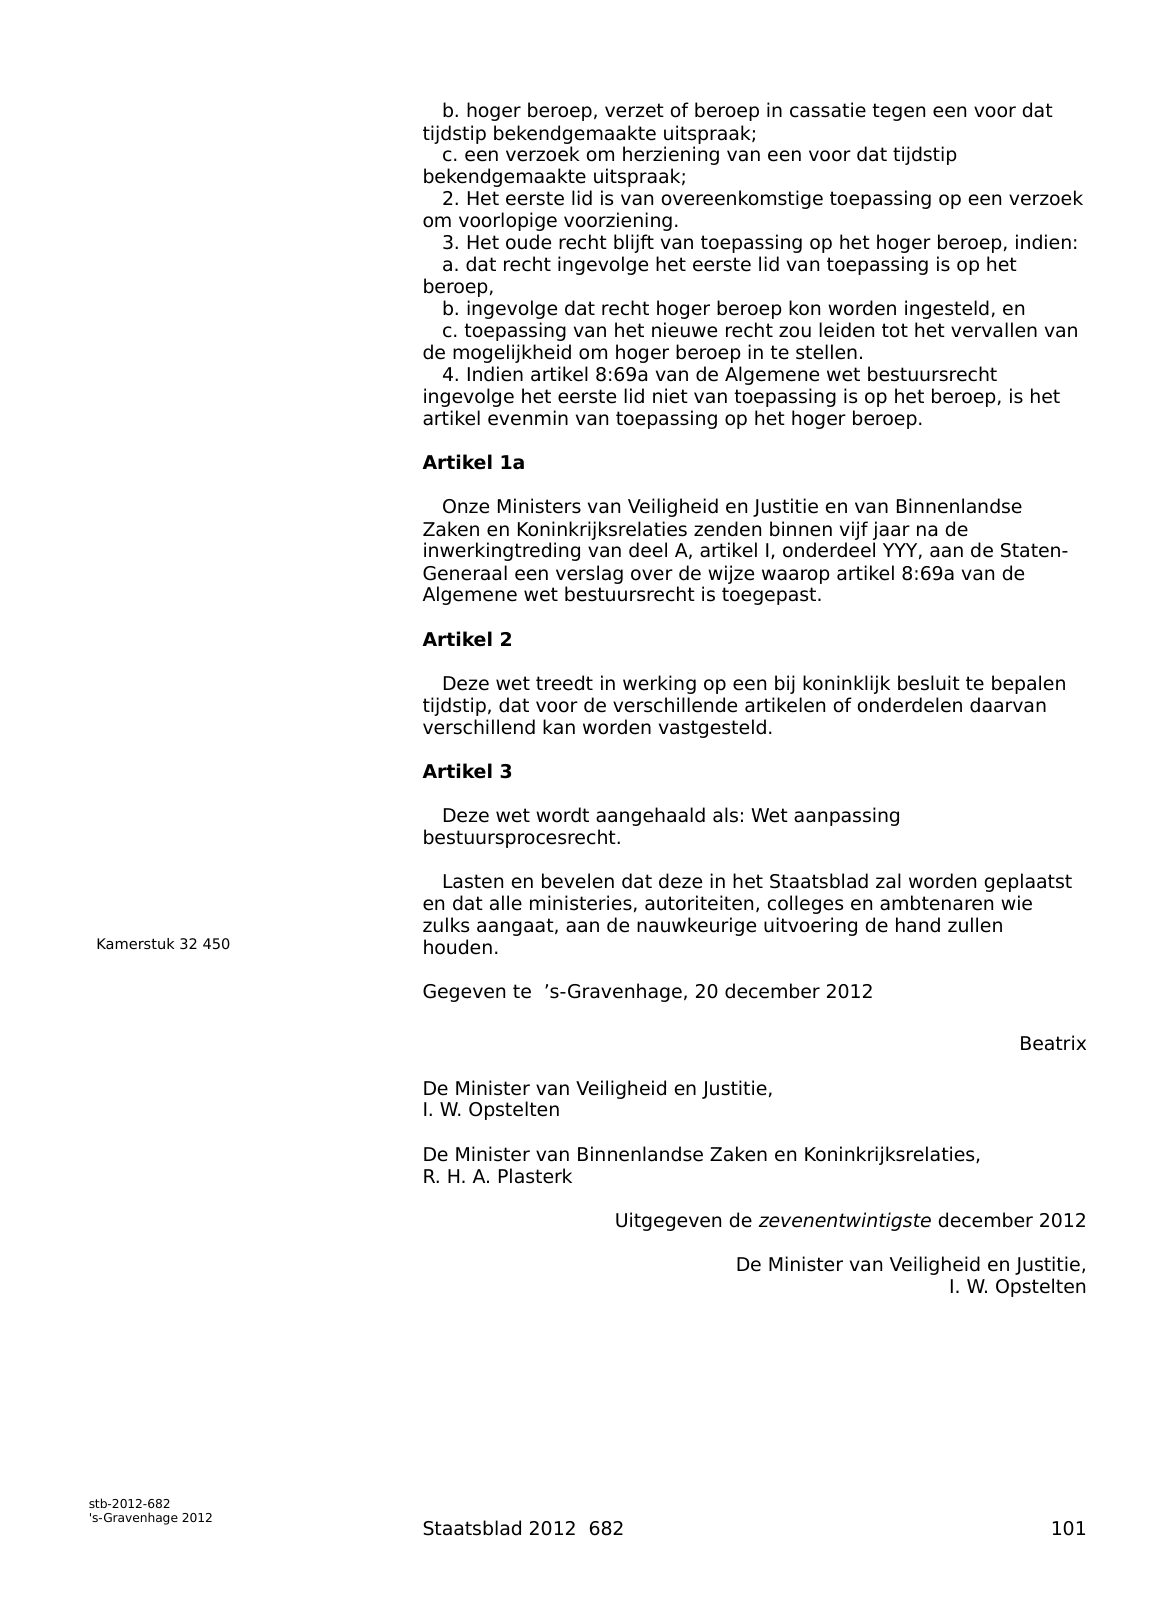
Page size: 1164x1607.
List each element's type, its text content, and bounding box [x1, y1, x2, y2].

text Lasten en bevelen dat deze in het Staatsblad zal worden geplaatst en dat alle ministeries, autoriteiten, colleges en ambtenaren wie zulks aangaat, aan de nauwkeurige uitvoering de hand zullen houden. [422, 871, 1087, 959]
text 's-Gravenhage 2012 [88, 1511, 323, 1525]
subtitle Artikel 1a [422, 452, 1087, 474]
subtitle Artikel 3 [422, 761, 1087, 783]
text De Minister van Veiligheid en Justitie, I. W. Opstelten [422, 1077, 1087, 1121]
text stb-2012-682 [88, 1497, 323, 1511]
text a. dat recht ingevolge het eerste lid van toepassing is op het beroep, [422, 254, 1087, 298]
text 3. Het oude recht blijft van toepassing op het hoger beroep, indien: [422, 232, 1087, 254]
text 2. Het eerste lid is van overeenkomstige toepassing op een verzoek om voorlopige voorziening. [422, 188, 1087, 232]
text 4. Indien artikel 8:69a van de Algemene wet bestuursrecht ingevolge het eerste lid niet van toepassing is op het beroep, is het artikel evenmin van toepassing op het hoger beroep. [422, 364, 1087, 430]
text Gegeven te ’s-Gravenhage, 20 december 2012 [422, 981, 1087, 1003]
subtitle Artikel 2 [422, 628, 1087, 651]
text De Minister van Veiligheid en Justitie, I. W. Opstelten [422, 1254, 1087, 1298]
text Onze Ministers van Veiligheid en Justitie en van Binnenlandse Zaken en Koninkrijksrelaties zenden binnen vijf jaar na de inwerkingtreding van deel A, artikel I, onderdeel YYY, aan de Staten-Generaal een verslag over de wijze waarop artikel 8:69a van de Algemene wet bestuursrecht is toegepast. [422, 496, 1087, 606]
text Uitgegeven de zevenentwintigste december 2012 [422, 1210, 1087, 1232]
text c. een verzoek om herziening van een voor dat tijdstip bekendgemaakte uitspraak; [422, 144, 1087, 188]
text Beatrix [422, 1033, 1087, 1055]
text c. toepassing van het nieuwe recht zou leiden tot het vervallen van de mogelijkheid om hoger beroep in te stellen. [422, 320, 1087, 364]
text Deze wet treedt in werking op een bij koninklijk besluit te bepalen tijdstip, dat voor de verschillende artikelen of onderdelen daarvan verschillend kan worden vastgesteld. [422, 673, 1087, 739]
text b. ingevolge dat recht hoger beroep kon worden ingesteld, en [422, 298, 1087, 320]
text Kamerstuk 32 450 [77, 936, 396, 953]
text b. hoger beroep, verzet of beroep in cassatie tegen een voor dat tijdstip bekendgemaakte uitspraak; [422, 100, 1087, 144]
text Deze wet wordt aangehaald als: Wet aanpassing bestuursprocesrecht. [422, 805, 1087, 849]
text De Minister van Binnenlandse Zaken en Koninkrijksrelaties, R. H. A. Plasterk [422, 1143, 1087, 1187]
